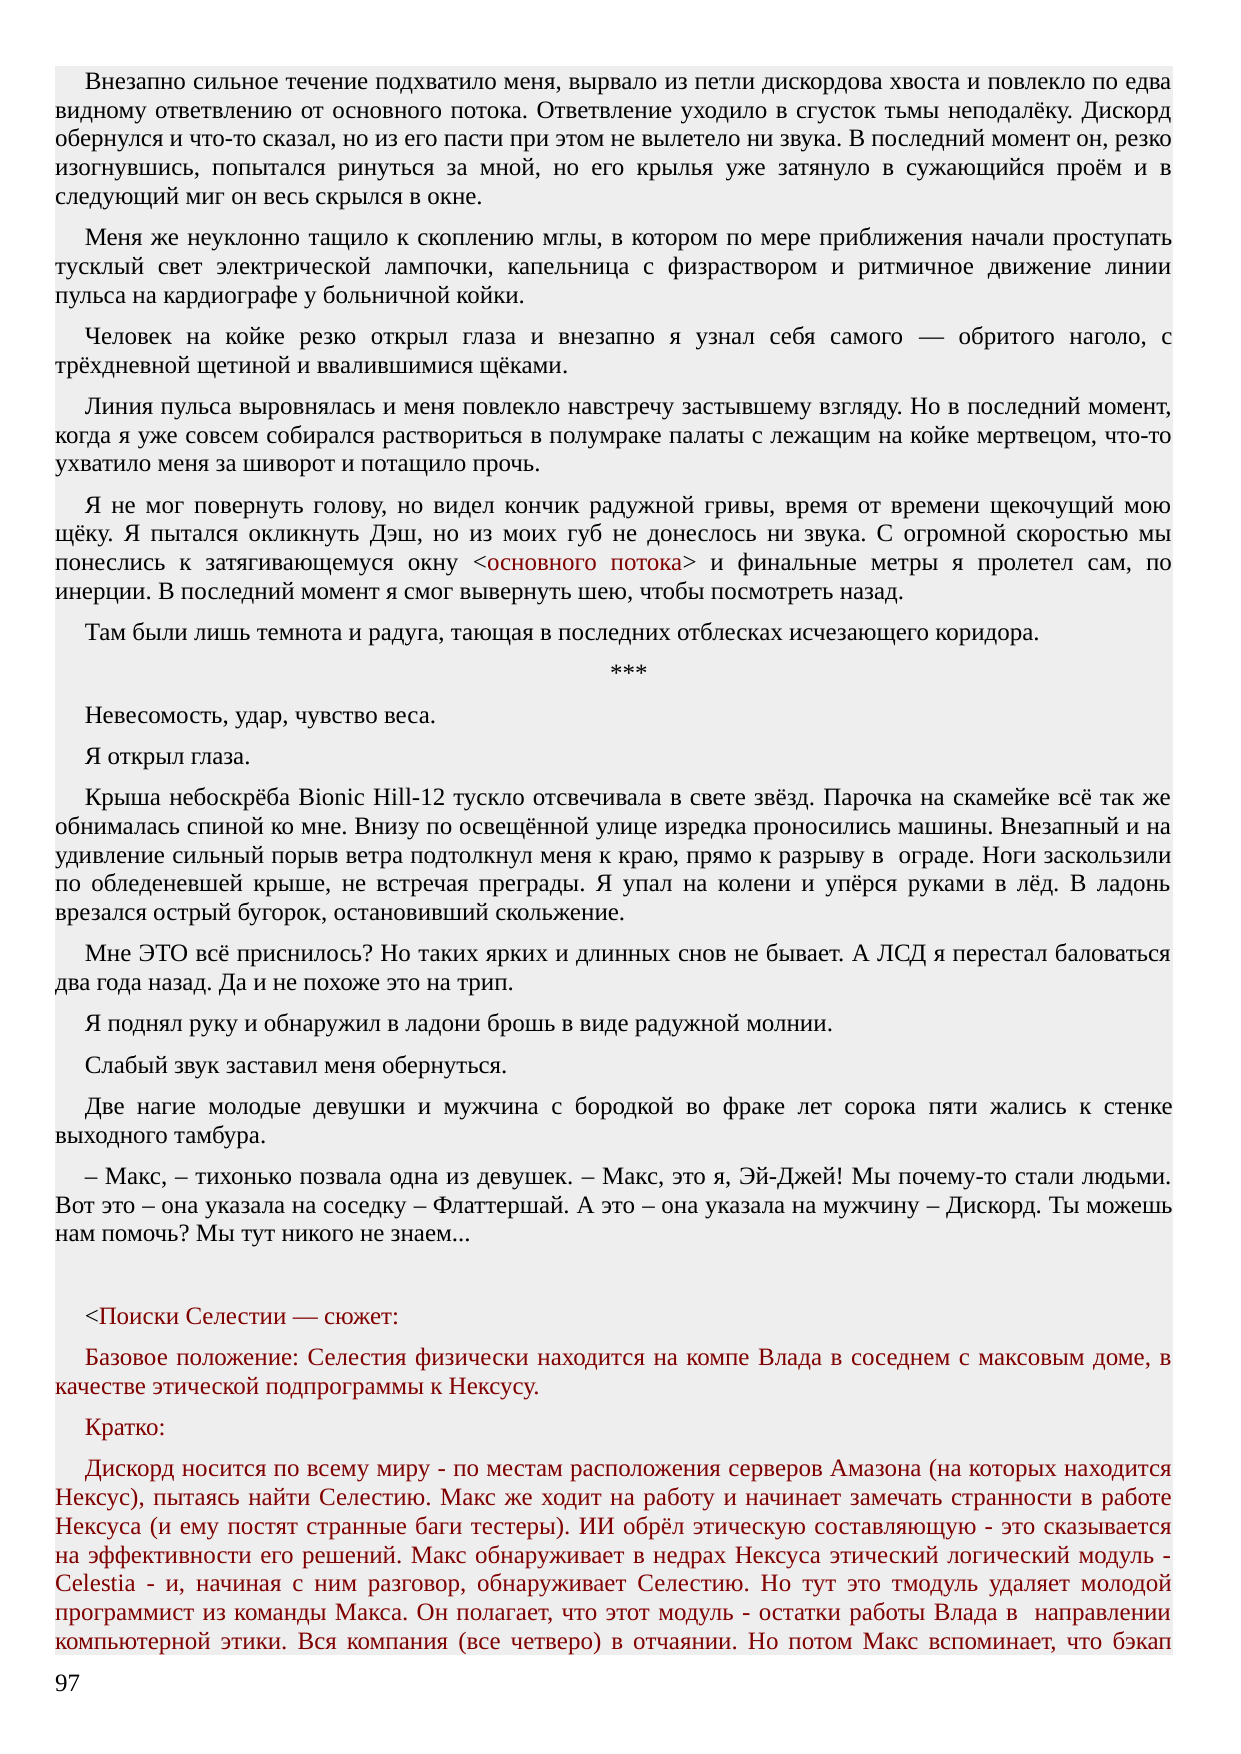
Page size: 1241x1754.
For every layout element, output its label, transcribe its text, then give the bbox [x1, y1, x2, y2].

text Базовое положение: Селестия физически находится на компе Влада в соседнем с максовым доме, в качестве этической подпрограммы к Нексусу. [55, 1342, 1173, 1400]
text Меня же неуклонно тащило к скоплению мглы, в котором по мере приближения начали проступать тусклый свет электрической лампочки, капельница с физраствором и ритмичное движение линии пульса на кардиографе у больничной койки. [55, 222, 1173, 308]
text Дискорд носится по всему миру - по местам расположения серверов Амазона (на которых находится Нексус), пытаясь найти Селестию. Макс же ходит на работу и начинает замечать странности в работе Нексуса (и ему постят странные баги тестеры). ИИ обрёл этическую составляющую - это сказывается на эффективности его решений. Макс обнаруживает в недрах Нексуса этический логический модуль - Celestia - и, начиная с ним разговор, обнаруживает Селестию. Но тут это тмодуль удаляет молодой программист из команды Макса. Он полагает, что этот модуль - остатки работы Влада в направлении компьютерной этики. Вся компания (все четверо) в отчаянии. Но потом Макс вспоминает, что бэкап [55, 1453, 1173, 1655]
text Я не мог повернуть голову, но видел кончик радужной гривы, время от времени щекочущий мою щёку. Я пытался окликнуть Дэш, но из моих губ не донеслось ни звука. С огромной скоростью мы понеслись к затягивающемуся окну <основного потока> и финальные метры я пролетел сам, по инерции. В последний момент я смог вывернуть шею, чтобы посмотреть назад. [55, 490, 1173, 605]
text Линия пульса выровнялась и меня повлекло навстречу застывшему взгляду. Но в последний момент, когда я уже совсем собирался раствориться в полумраке палаты с лежащим на койке мертвецом, что-то ухватило меня за шиворот и потащило прочь. [55, 391, 1173, 477]
text Там были лишь темнота и радуга, тающая в последних отблесках исчезающего коридора. [55, 617, 1173, 646]
text Невесомость, удар, чувство веса. [55, 700, 1173, 728]
text Мне ЭТО всё приснилось? Но таких ярких и длинных снов не бывает. А ЛСД я перестал баловаться два года назад. Да и не похоже это на трип. [55, 938, 1173, 996]
text Слабый звук заставил меня обернуться. [55, 1050, 1173, 1078]
text Две нагие молодые девушки и мужчина с бородкой во фраке лет сорока пяти жались к стенке выходного тамбура. [55, 1091, 1173, 1148]
text Крыша небоскрёба Bionic Hill-12 тускло отсвечивала в свете звёзд. Парочка на скамейке всё так же обнималась спиной ко мне. Внизу по освещённой улице изредка проносились машины. Внезапный и на удивление сильный порыв ветра подтолкнул меня к краю, прямо к разрыву в ограде. Ноги заскользили по обледеневшей крыше, не встречая преграды. Я упал на колени и упёрся руками в лёд. В ладонь врезался острый бугорок, остановивший скольжение. [55, 782, 1173, 926]
text <Поиски Селестии — сюжет: [55, 1301, 1173, 1330]
text Внезапно сильное течение подхватило меня, вырвало из петли дискордова хвоста и повлекло по едва видному ответвлению от основного потока. Ответвление уходило в сгусток тьмы неподалёку. Дискорд обернулся и что-то сказал, но из его пасти при этом не вылетело ни звука. В последний момент он, резко изогнувшись, попытался ринуться за мной, но его крылья уже затянуло в сужающийся проём и в следующий миг он весь скрылся в окне. [55, 66, 1173, 210]
text Человек на койке резко открыл глаза и внезапно я узнал себя самого — обритого наголо, с трёхдневной щетиной и ввалившимися щёками. [55, 321, 1173, 378]
text Кратко: [55, 1412, 1173, 1441]
text *** [55, 658, 1173, 687]
text – Макс, – тихонько позвала одна из девушек. – Макс, это я, Эй-Джей! Мы почему-то стали людьми. Вот это – она указала на соседку – Флаттершай. А это – она указала на мужчину – Дискорд. Ты можешь нам помочь? Мы тут никого не знаем... [55, 1161, 1173, 1247]
text Я открыл глаза. [55, 741, 1173, 770]
text Я поднял руку и обнаружил в ладони брошь в виде радужной молнии. [55, 1008, 1173, 1037]
